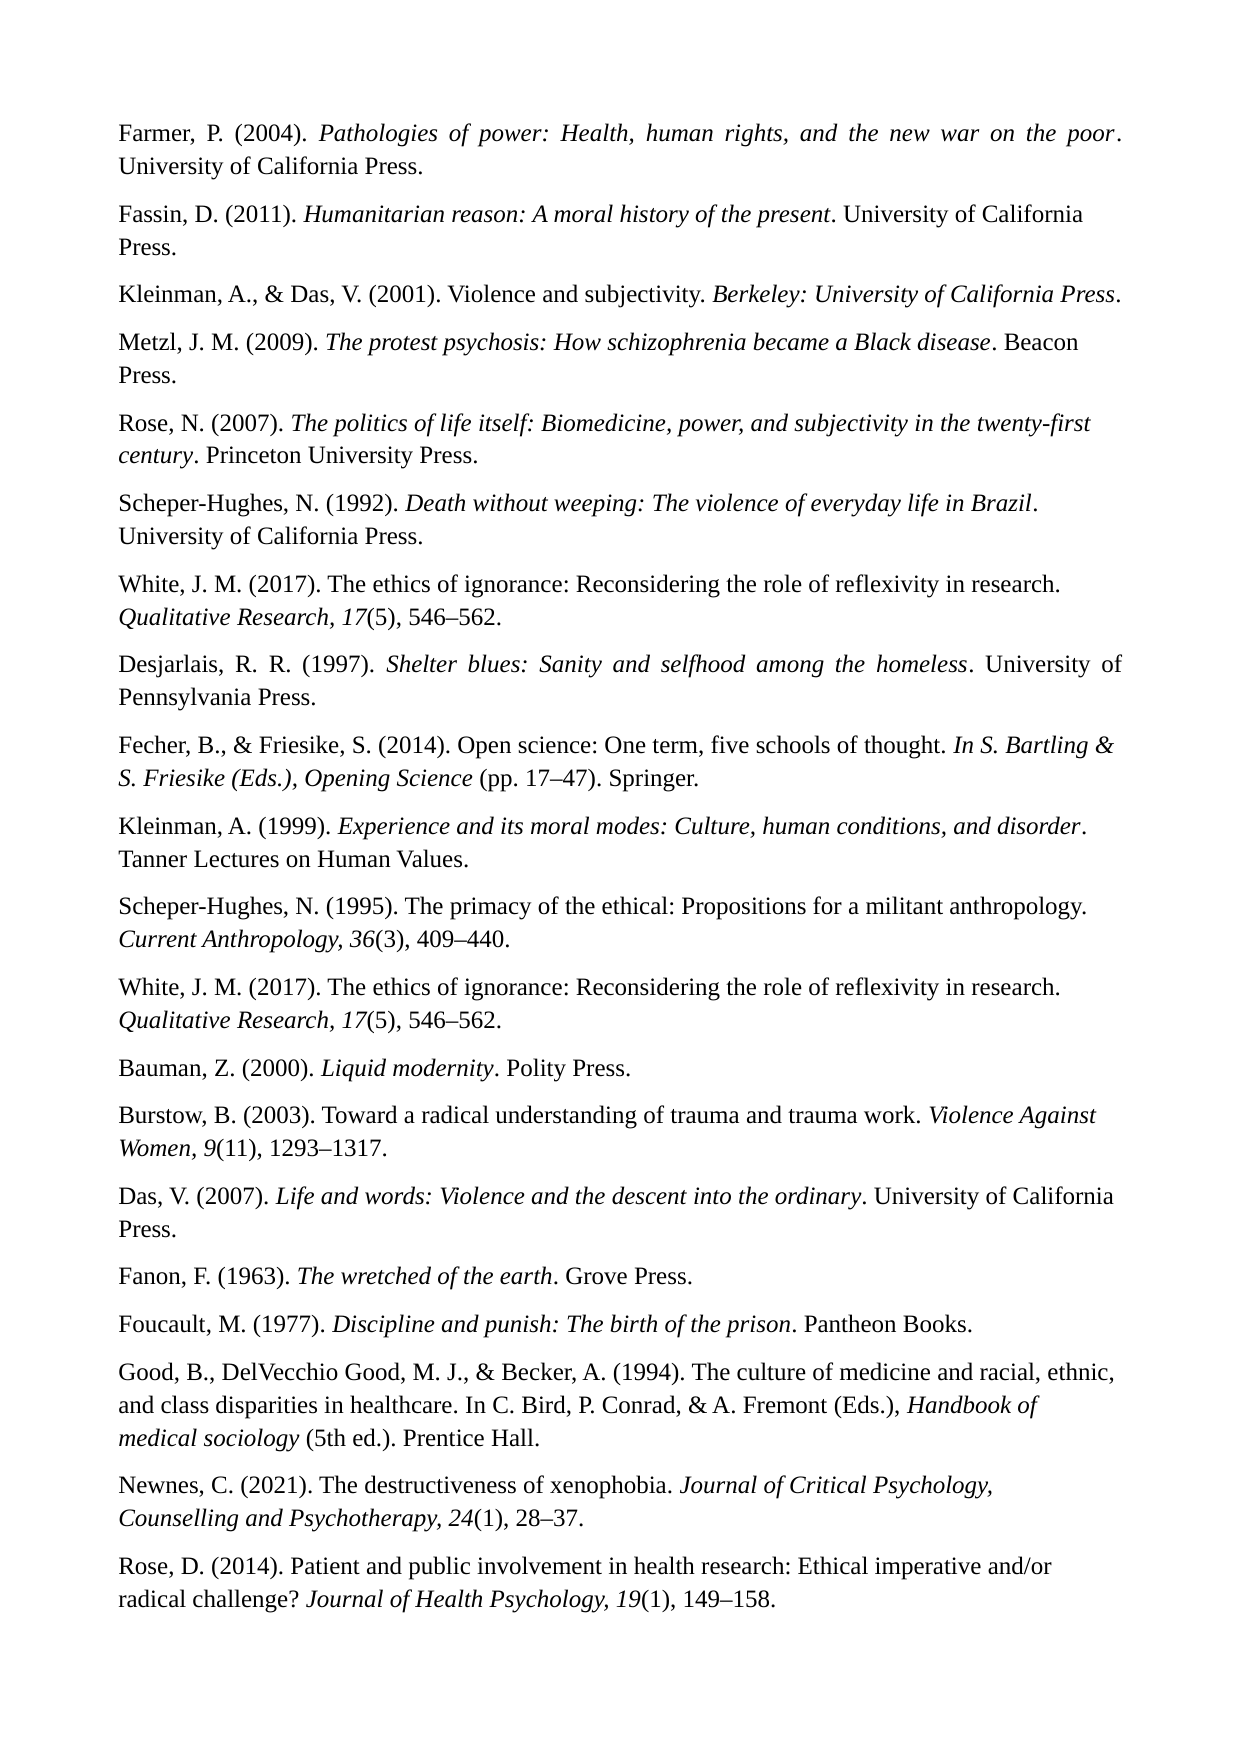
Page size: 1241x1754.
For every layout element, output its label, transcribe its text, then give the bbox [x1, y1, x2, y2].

text Rose, D. (2014). Patient and public involvement in health research: Ethical imperative and/or radical challenge? Journal of Health Psychology, 19(1), 149–158. [118, 1551, 1122, 1613]
text Burstow, B. (2003). Toward a radical understanding of trauma and trauma work. Violence Against Women, 9(11), 1293–1317. [118, 1100, 1122, 1162]
text Bauman, Z. (2000). Liquid modernity. Polity Press. [118, 1053, 1122, 1081]
text Das, V. (2007). Life and words: Violence and the descent into the ordinary. University of California Press. [118, 1181, 1122, 1243]
text Scheper-Hughes, N. (1995). The primacy of the ethical: Propositions for a militant anthropology. Current Anthropology, 36(3), 409–440. [118, 891, 1122, 953]
text Farmer, P. (2004). Pathologies of power: Health, human rights, and the new war on the poor. University of California Press. [118, 118, 1122, 180]
text Rose, N. (2007). The politics of life itself: Biomedicine, power, and subjectivity in the twenty-first century. Princeton University Press. [118, 408, 1122, 469]
text Fassin, D. (2011). Humanitarian reason: A moral history of the present. University of California Press. [118, 199, 1122, 261]
text Kleinman, A. (1999). Experience and its moral modes: Culture, human conditions, and disorder. Tanner Lectures on Human Values. [118, 811, 1122, 872]
text White, J. M. (2017). The ethics of ignorance: Reconsidering the role of reflexivity in research. Qualitative Research, 17(5), 546–562. [118, 569, 1122, 631]
text Foucault, M. (1977). Discipline and punish: The birth of the prison. Pantheon Books. [118, 1309, 1122, 1338]
text Good, B., DelVecchio Good, M. J., & Becker, A. (1994). The culture of medicine and racial, ethnic, and class disparities in healthcare. In C. Bird, P. Conrad, & A. Fremont (Eds.), Handbook of medical sociology (5th ed.). Prentice Hall. [118, 1357, 1122, 1451]
text Fecher, B., & Friesike, S. (2014). Open science: One term, five schools of thought. In S. Bartling & S. Friesike (Eds.), Opening Science (pp. 17–47). Springer. [118, 730, 1122, 792]
text Fanon, F. (1963). The wretched of the earth. Grove Press. [118, 1261, 1122, 1290]
text Newnes, C. (2021). The destructiveness of xenophobia. Journal of Critical Psychology, Counselling and Psychotherapy, 24(1), 28–37. [118, 1470, 1122, 1532]
text Scheper-Hughes, N. (1992). Death without weeping: The violence of everyday life in Brazil. University of California Press. [118, 488, 1122, 550]
text White, J. M. (2017). The ethics of ignorance: Reconsidering the role of reflexivity in research. Qualitative Research, 17(5), 546–562. [118, 972, 1122, 1034]
text Metzl, J. M. (2009). The protest psychosis: How schizophrenia became a Black disease. Beacon Press. [118, 327, 1122, 389]
text Kleinman, A., & Das, V. (2001). Violence and subjectivity. Berkeley: University of California Press. [118, 279, 1122, 308]
text Desjarlais, R. R. (1997). Shelter blues: Sanity and selfhood among the homeless. University of Pennsylvania Press. [118, 649, 1122, 711]
